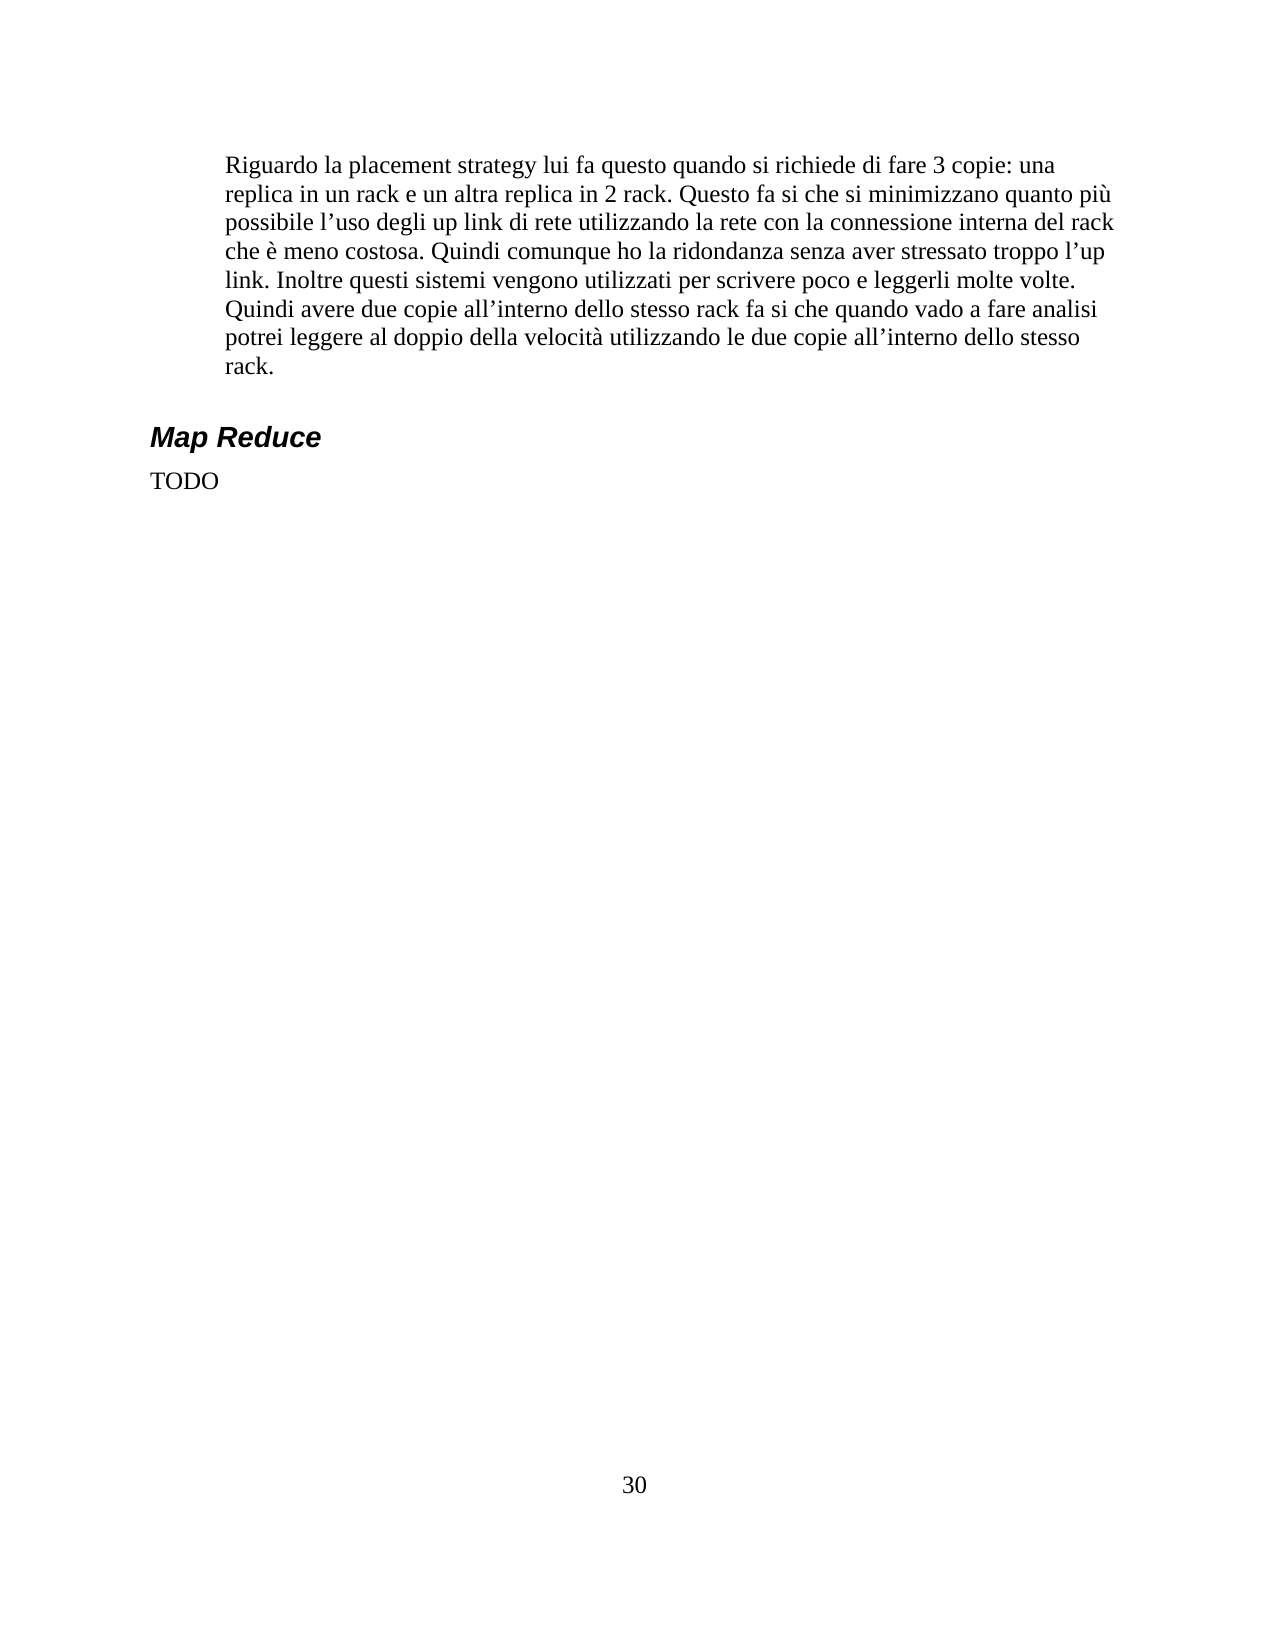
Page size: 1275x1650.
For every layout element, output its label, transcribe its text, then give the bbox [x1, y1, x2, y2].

text TODO [150, 466, 1125, 495]
subtitle Map Reduce [150, 420, 1125, 453]
text Riguardo la placement strategy lui fa questo quando si richiede di fare 3 copie: una replica in un rack e un altra replica in 2 rack. Questo fa si che si minimizzano quanto più possibile l’uso degli up link di rete utilizzando la rete con la connessione interna del rack che è meno costosa. Quindi comunque ho la ridondanza senza aver stressato troppo l’up link. Inoltre questi sistemi vengono utilizzati per scrivere poco e leggerli molte volte. Quindi avere due copie all’interno dello stesso rack fa si che quando vado a fare analisi potrei leggere al doppio della velocità utilizzando le due copie all’interno dello stesso rack. [225, 150, 1125, 380]
